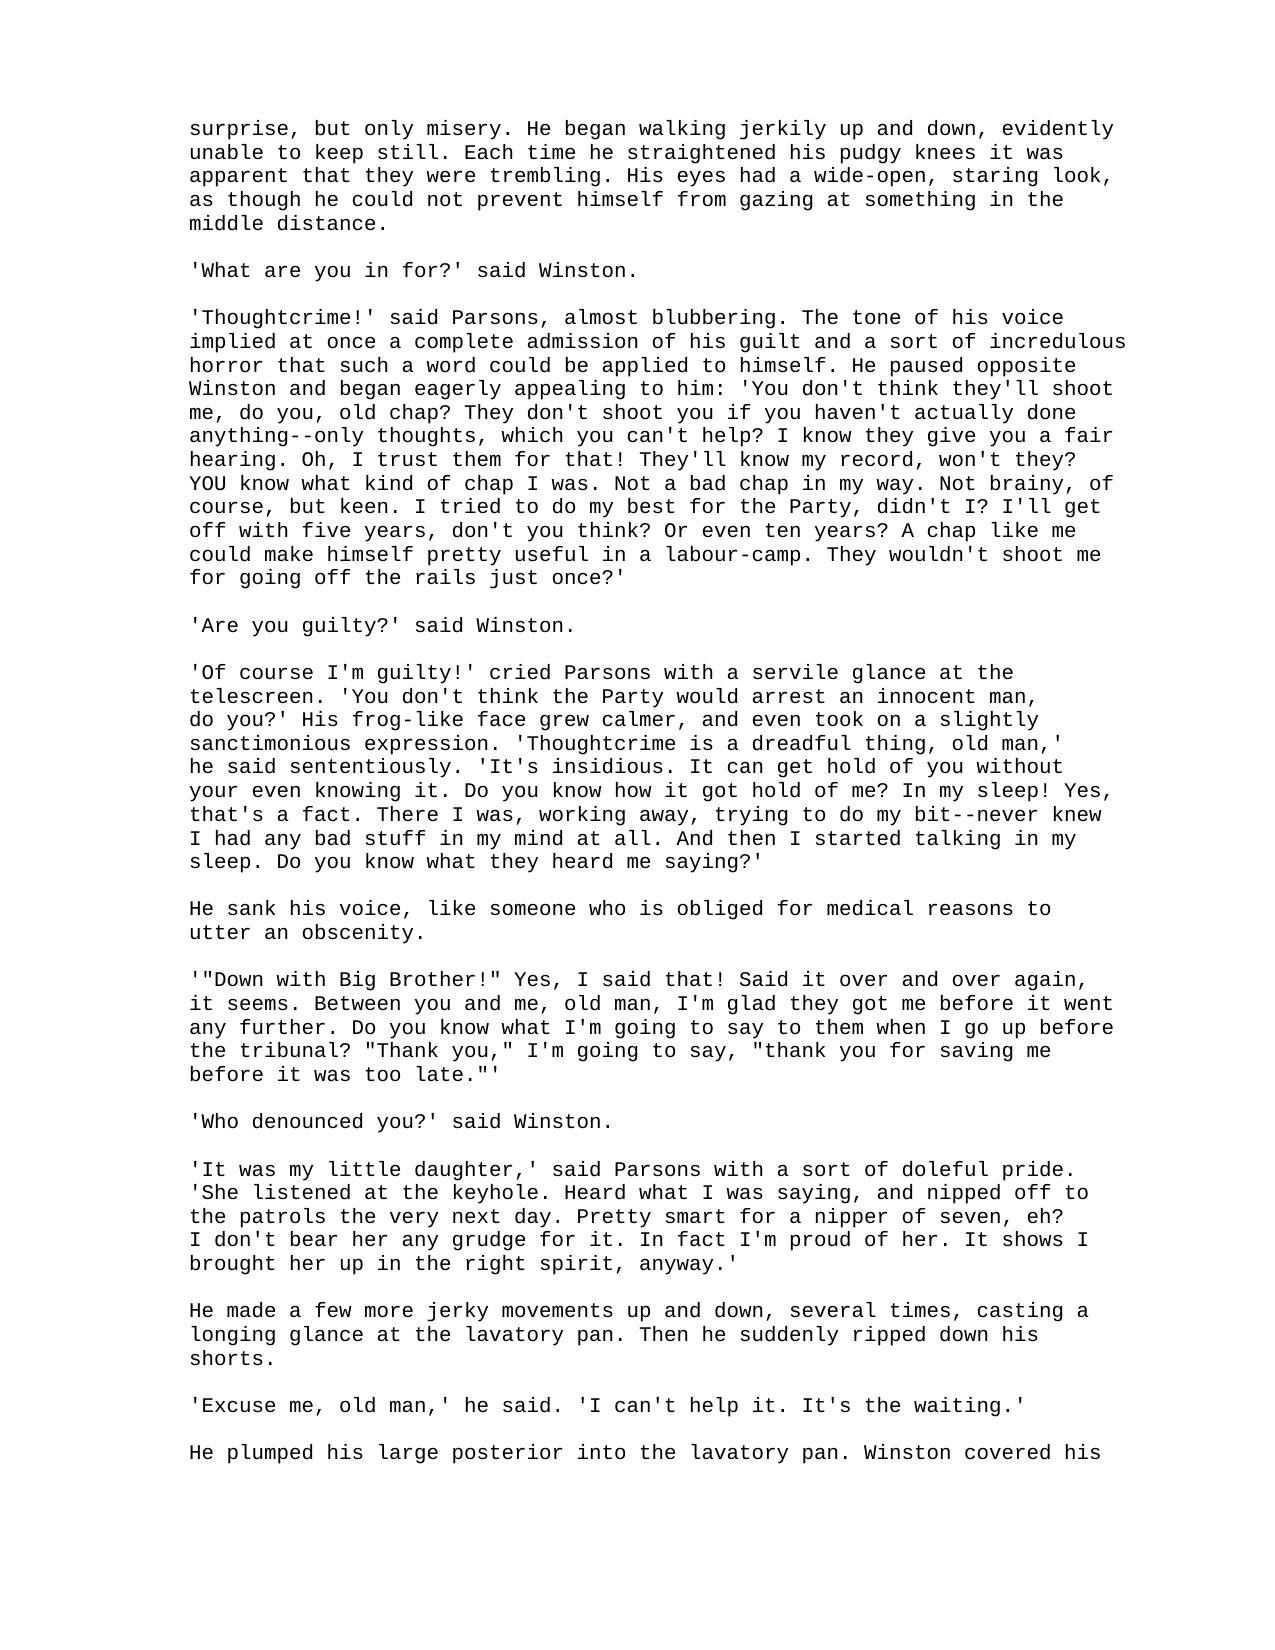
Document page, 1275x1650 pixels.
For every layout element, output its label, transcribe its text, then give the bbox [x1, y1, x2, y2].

text any further. Do you know what I'm going to say to them when I go up before [189, 1017, 1185, 1040]
text sleep. Do you know what they heard me saying?' He sank his voice, like someone who is obliged for medical reasons to [189, 851, 1185, 922]
text sanctimonious expression. 'Thoughtcrime is a dreadful thing, old man,' [189, 733, 1185, 757]
text unable to keep still. Each time he straightened his pudgy knees it was [189, 142, 1185, 165]
text course, but keen. I tried to do my best for the Party, didn't I? I'll get [189, 496, 1185, 520]
text brought her up in the right spirit, anyway.' He made a few more jerky movements up and down, several times, casting a [189, 1253, 1185, 1324]
text Winston and began eagerly appealing to him: 'You don't think they'll shoot [189, 378, 1185, 402]
text anything--only thoughts, which you can't help? I know they give you a fair [189, 426, 1185, 449]
text it seems. Between you and me, old man, I'm glad they got me before it went [189, 993, 1185, 1017]
text apparent that they were trembling. His eyes had a wide-open, staring look, [189, 165, 1185, 189]
text implied at once a complete admission of his guilt and a sort of incredulous [189, 331, 1185, 354]
text 'She listened at the keyhole. Heard what I was saying, and nipped off to [189, 1182, 1185, 1206]
text utter an obscenity. '"Down with Big Brother!" Yes, I said that! Said it over and over again, [189, 922, 1185, 993]
text horror that such a word could be applied to himself. He paused opposite [189, 354, 1185, 378]
text shorts. 'Excuse me, old man,' he said. 'I can't help it. It's the waiting.' He plumped his large posterior into the lavatory pan. Winston covered his [189, 1348, 1185, 1466]
text for going off the rails just once?' 'Are you guilty?' said Winston. 'Of course I'm guilty!' cried Parsons with a servile glance at the [189, 567, 1185, 686]
text he said sententiously. 'It's insidious. It can get hold of you without [189, 757, 1185, 780]
text surprise, but only misery. He began walking jerkily up and down, evidently [189, 118, 1185, 142]
text I don't bear her any grudge for it. In fact I'm proud of her. It shows I [189, 1229, 1185, 1253]
text before it was too late."' 'Who denounced you?' said Winston. 'It was my little daughter,' said Parsons with a sort of doleful pride. [189, 1064, 1185, 1182]
text I had any bad stuff in my mind at all. And then I started talking in my [189, 827, 1185, 851]
text the tribunal? "Thank you," I'm going to say, "thank you for saving me [189, 1040, 1185, 1064]
text middle distance. 'What are you in for?' said Winston. 'Thoughtcrime!' said Parsons, almost blubbering. The tone of his voice [189, 213, 1185, 331]
text as though he could not prevent himself from gazing at something in the [189, 189, 1185, 213]
text hearing. Oh, I trust them for that! They'll know my record, won't they? [189, 449, 1185, 473]
text could make himself pretty useful in a labour-camp. They wouldn't shoot me [189, 544, 1185, 567]
text that's a fact. There I was, working away, trying to do my bit--never knew [189, 804, 1185, 827]
text the patrols the very next day. Pretty smart for a nipper of seven, eh? [189, 1206, 1185, 1229]
text do you?' His frog-like face grew calmer, and even took on a slightly [189, 709, 1185, 733]
text telescreen. 'You don't think the Party would arrest an innocent man, [189, 686, 1185, 709]
text YOU know what kind of chap I was. Not a bad chap in my way. Not brainy, of [189, 473, 1185, 496]
text off with five years, don't you think? Or even ten years? A chap like me [189, 520, 1185, 544]
text longing glance at the lavatory pan. Then he suddenly ripped down his [189, 1324, 1185, 1348]
text your even knowing it. Do you know how it got hold of me? In my sleep! Yes, [189, 780, 1185, 804]
text me, do you, old chap? They don't shoot you if you haven't actually done [189, 402, 1185, 426]
